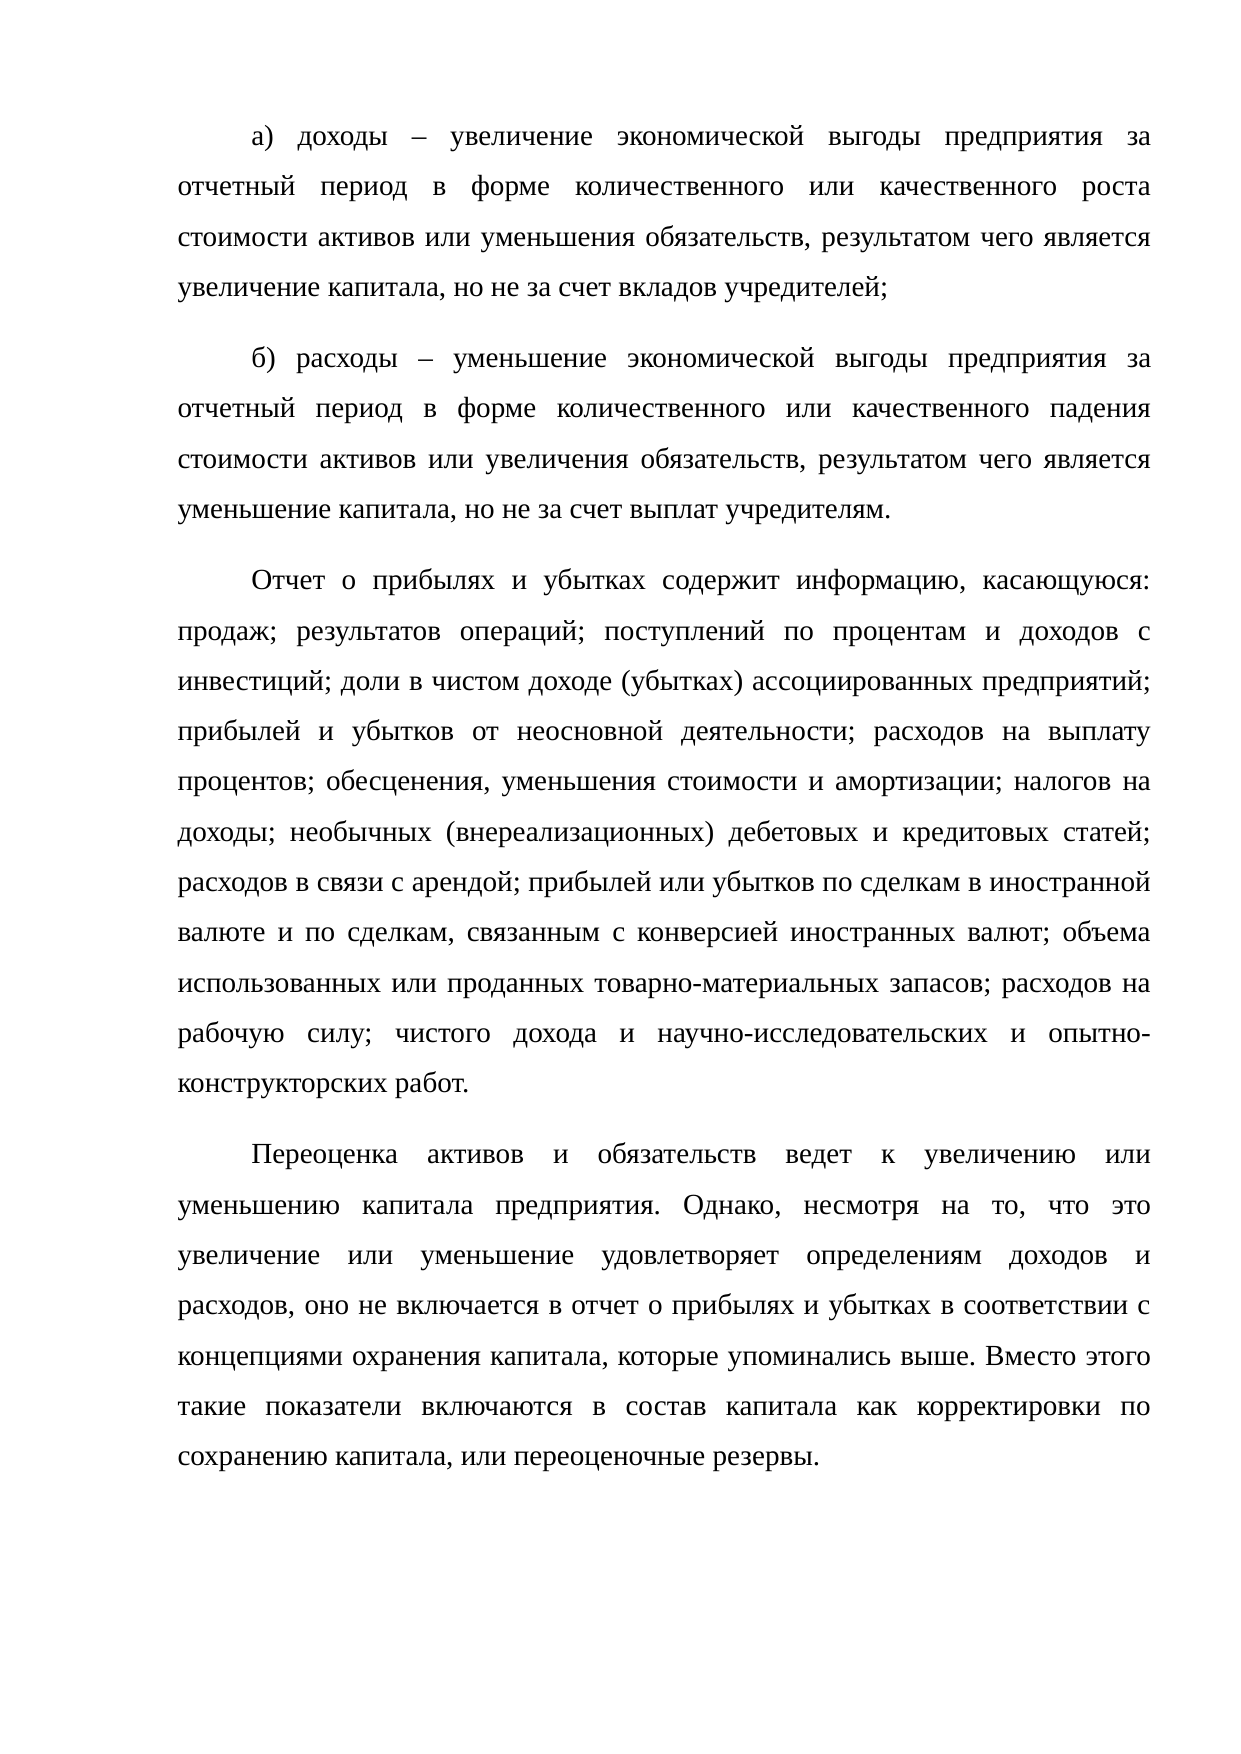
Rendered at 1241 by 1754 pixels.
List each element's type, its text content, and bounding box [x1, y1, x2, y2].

text б) расходы – уменьшение экономической выгоды предприятия за отчетный период в форме количественного или качественного падения стоимости активов или увеличения обязательств, результатом чего является уменьшение капитала, но не за счет выплат учредителям. [177, 340, 1152, 525]
text Отчет о прибылях и убытках содержит информацию, касающуюся: продаж; результатов операций; поступлений по процентам и доходов с инвестиций; доли в чистом доходе (убытках) ассоциированных предприятий; прибылей и убытков от неосновной деятельности; расходов на выплату процентов; обесценения, уменьшения стоимости и амортизации; налогов на доходы; необычных (внереализационных) дебетовых и кредитовых статей; расходов в связи с арендой; прибылей или убытков по сделкам в иностранной валюте и по сделкам, связанным с конверсией иностранных валют; объема использованных или проданных товарно-материальных запасов; расходов на рабочую силу; чистого дохода и научно-исследовательских и опытно-конструкторских работ. [177, 562, 1152, 1099]
text а) доходы – увеличение экономической выгоды предприятия за отчетный период в форме количественного или качественного роста стоимости активов или уменьшения обязательств, результатом чего является увеличение капитала, но не за счет вкладов учредителей; [177, 118, 1152, 303]
text Переоценка активов и обязательств ведет к увеличению или уменьшению капитала предприятия. Однако, несмотря на то, что это увеличение или уменьшение удовлетворяет определениям доходов и расходов, оно не включается в отчет о прибылях и убытках в соответствии с концепциями охранения капитала, которые упоминались выше. Вместо этого такие показатели включаются в состав капитала как корректировки по сохранению капитала, или переоценочные резервы. [177, 1137, 1152, 1472]
